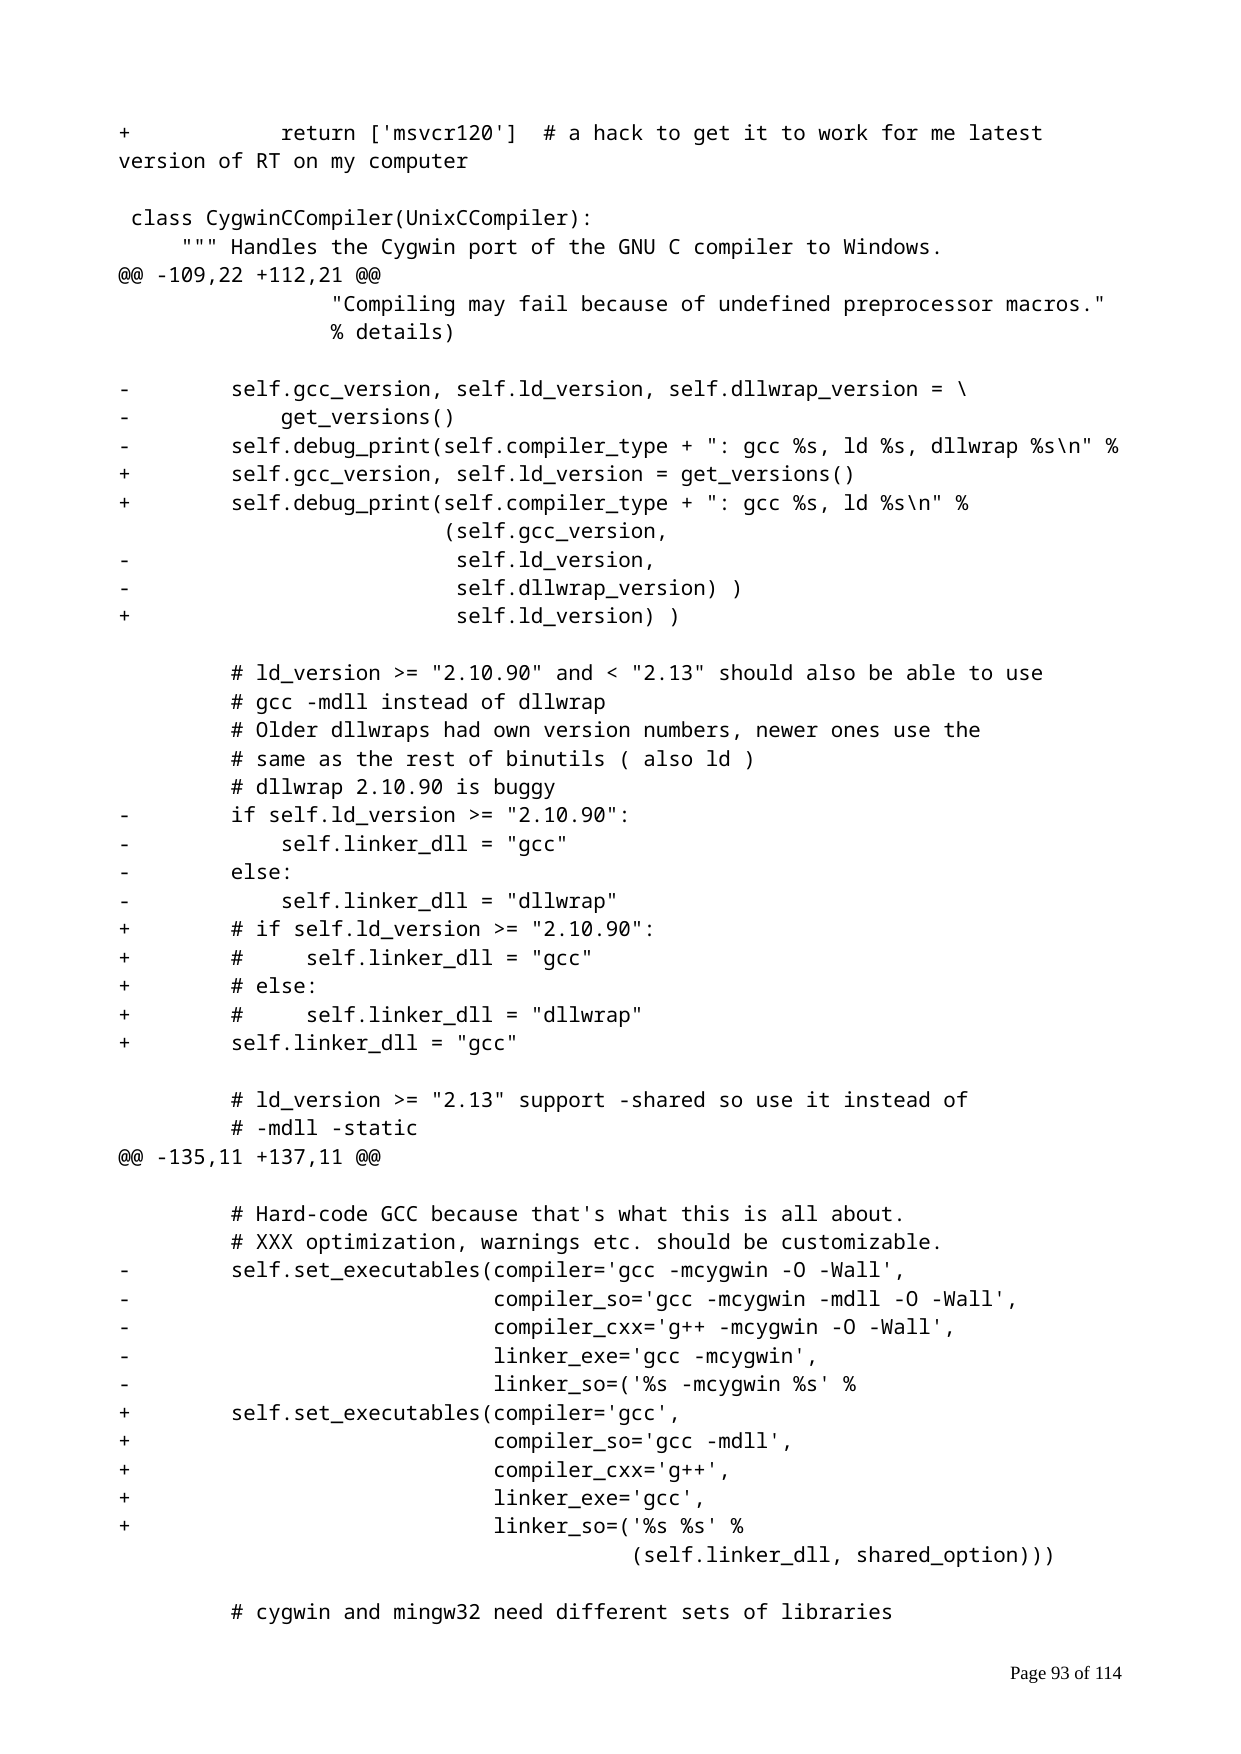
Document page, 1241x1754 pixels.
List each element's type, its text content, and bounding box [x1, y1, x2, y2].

text # ld_version >= "2.10.90" and < "2.13" should also be able to use [118, 658, 1122, 687]
text # ld_version >= "2.13" support -shared so use it instead of [118, 1085, 1122, 1113]
text + # if self.ld_version >= "2.10.90": [118, 914, 1122, 943]
text - get_versions() [118, 402, 1122, 431]
text # -mdll -static [118, 1113, 1122, 1142]
text # same as the rest of binutils ( also ld ) [118, 744, 1122, 772]
text + linker_exe='gcc', [118, 1483, 1122, 1512]
text + # self.linker_dll = "dllwrap" [118, 1000, 1122, 1028]
text class CygwinCCompiler(UnixCCompiler): [118, 203, 1122, 232]
text # Older dllwraps had own version numbers, newer ones use the [118, 715, 1122, 744]
text + self.gcc_version, self.ld_version = get_versions() [118, 459, 1122, 488]
text + self.set_executables(compiler='gcc', [118, 1398, 1122, 1426]
text # XXX optimization, warnings etc. should be customizable. [118, 1227, 1122, 1256]
text - self.dllwrap_version) ) [118, 573, 1122, 602]
text + linker_so=('%s %s' % [118, 1512, 1122, 1540]
text - self.ld_version, [118, 545, 1122, 573]
text - self.gcc_version, self.ld_version, self.dllwrap_version = \ [118, 374, 1122, 402]
text + return ['msvcr120'] # a hack to get it to work for me latest version of RT on my computer [118, 118, 1122, 175]
text - self.set_executables(compiler='gcc -mcygwin -O -Wall', [118, 1256, 1122, 1284]
text - compiler_so='gcc -mcygwin -mdll -O -Wall', [118, 1284, 1122, 1312]
text # gcc -mdll instead of dllwrap [118, 687, 1122, 715]
text + self.linker_dll = "gcc" [118, 1028, 1122, 1057]
text - compiler_cxx='g++ -mcygwin -O -Wall', [118, 1312, 1122, 1341]
text """ Handles the Cygwin port of the GNU C compiler to Windows. [118, 232, 1122, 260]
text @@ -109,22 +112,21 @@ [118, 260, 1122, 289]
text % details) [118, 317, 1122, 346]
text - else: [118, 857, 1122, 886]
text - self.linker_dll = "gcc" [118, 829, 1122, 857]
text (self.gcc_version, [118, 516, 1122, 545]
text + self.debug_print(self.compiler_type + ": gcc %s, ld %s\n" % [118, 488, 1122, 516]
text # cygwin and mingw32 need different sets of libraries [118, 1597, 1122, 1625]
text # Hard-code GCC because that's what this is all about. [118, 1199, 1122, 1227]
text + compiler_so='gcc -mdll', [118, 1426, 1122, 1455]
text - self.linker_dll = "dllwrap" [118, 886, 1122, 914]
text + # else: [118, 971, 1122, 1000]
text "Compiling may fail because of undefined preprocessor macros." [118, 289, 1122, 317]
text (self.linker_dll, shared_option))) [118, 1540, 1122, 1568]
text + compiler_cxx='g++', [118, 1455, 1122, 1483]
text - linker_exe='gcc -mcygwin', [118, 1341, 1122, 1369]
text - linker_so=('%s -mcygwin %s' % [118, 1369, 1122, 1398]
text - if self.ld_version >= "2.10.90": [118, 801, 1122, 829]
text + # self.linker_dll = "gcc" [118, 943, 1122, 971]
text # dllwrap 2.10.90 is buggy [118, 772, 1122, 801]
text @@ -135,11 +137,11 @@ [118, 1142, 1122, 1170]
text + self.ld_version) ) [118, 602, 1122, 630]
text - self.debug_print(self.compiler_type + ": gcc %s, ld %s, dllwrap %s\n" % [118, 431, 1122, 459]
